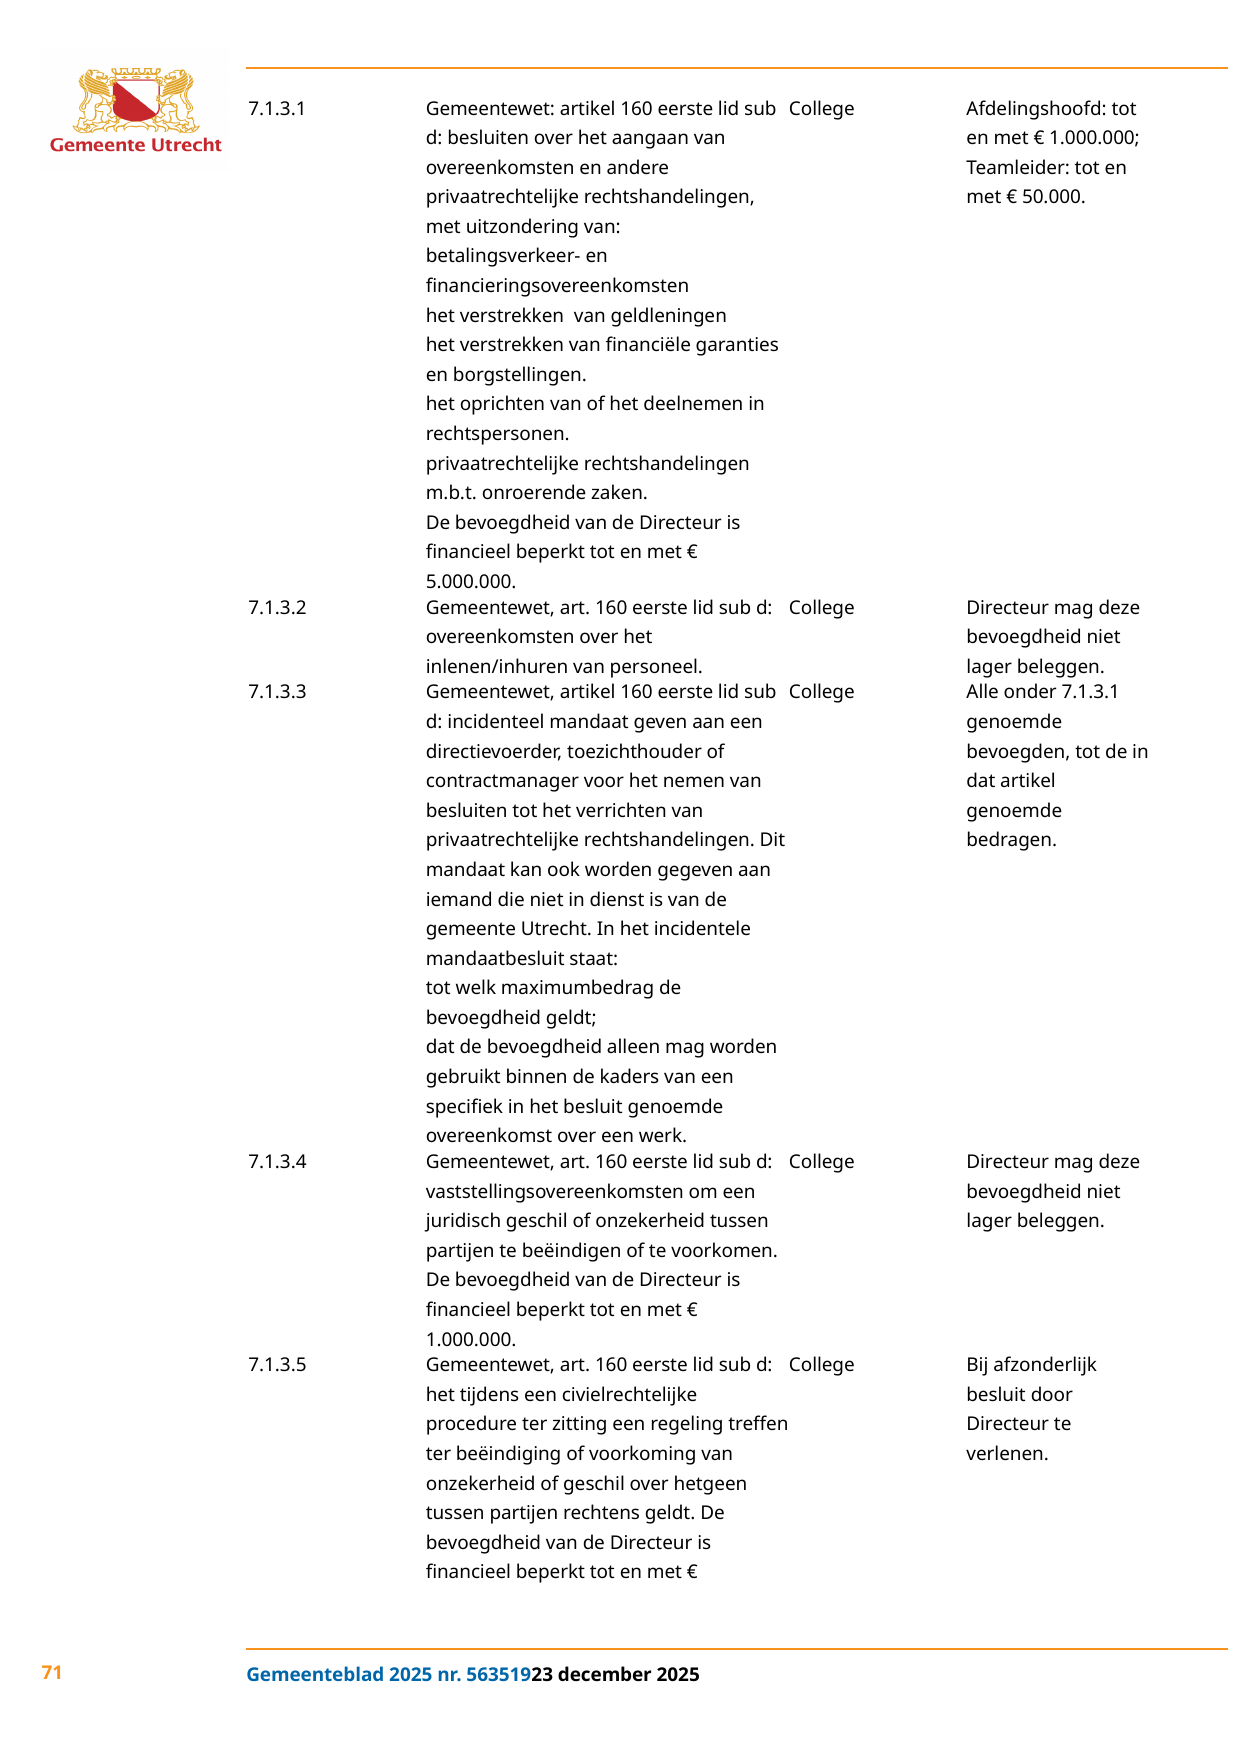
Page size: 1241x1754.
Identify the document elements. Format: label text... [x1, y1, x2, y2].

picture [41, 47, 231, 172]
table_cell College [789, 95, 966, 594]
table_cell College [789, 594, 966, 679]
table_cell 7.1.3.4 [248, 1148, 426, 1351]
table_cell Gemeentewet, art. 160 eerste lid sub d: overeenkomsten over het inlenen/inhuren van personeel. [426, 594, 789, 679]
table_cell 7.1.3.3 [248, 679, 426, 1148]
table_cell College [789, 679, 966, 1148]
table_cell Afdelingshoofd: tot en met € 1.000.000; Teamleider: tot en met € 50.000. [966, 95, 1152, 594]
table_cell Gemeentewet: artikel 160 eerste lid sub d: besluiten over het aangaan van overeenkomsten en andere privaatrechtelijke rechtshandelingen, met uitzondering van: betalingsverkeer- en financieringsovereenkomsten het verstrekken van geldleningen het verstrekken van financiële garanties en borgstellingen. het oprichten van of het deelnemen in rechtspersonen. privaatrechtelijke rechtshandelingen m.b.t. onroerende zaken. De bevoegdheid van de Directeur is financieel beperkt tot en met € 5.000.000. [426, 95, 789, 594]
table_cell College [789, 1148, 966, 1351]
table_cell Gemeentewet, art. 160 eerste lid sub d: vaststellingsovereenkomsten om een juridisch geschil of onzekerheid tussen partijen te beëindigen of te voorkomen. De bevoegdheid van de Directeur is financieel beperkt tot en met € 1.000.000. [426, 1148, 789, 1351]
table_cell Alle onder 7.1.3.1 genoemde bevoegden, tot de in dat artikel genoemde bedragen. [966, 679, 1152, 1148]
table_cell Gemeentewet, artikel 160 eerste lid sub d: incidenteel mandaat geven aan een directievoerder, toezichthouder of contractmanager voor het nemen van besluiten tot het verrichten van privaatrechtelijke rechtshandelingen. Dit mandaat kan ook worden gegeven aan iemand die niet in dienst is van de gemeente Utrecht. In het incidentele mandaatbesluit staat: tot welk maximumbedrag de bevoegdheid geldt; dat de bevoegdheid alleen mag worden gebruikt binnen de kaders van een specifiek in het besluit genoemde overeenkomst over een werk. [426, 679, 789, 1148]
table_cell 7.1.3.2 [248, 594, 426, 679]
table_cell 7.1.3.5 [248, 1351, 426, 1584]
table_cell College [789, 1351, 966, 1584]
table_cell Gemeentewet, art. 160 eerste lid sub d: het tijdens een civielrechtelijke procedure ter zitting een regeling treffen ter beëindiging of voorkoming van onzekerheid of geschil over hetgeen tussen partijen rechtens geldt. De bevoegdheid van de Directeur is financieel beperkt tot en met € [426, 1351, 789, 1584]
table_cell 7.1.3.1 [248, 95, 426, 594]
table_cell Directeur mag deze bevoegdheid niet lager beleggen. [966, 1148, 1152, 1351]
table_cell Bij afzonderlijk besluit door Directeur te verlenen. [966, 1351, 1152, 1584]
table_cell Directeur mag deze bevoegdheid niet lager beleggen. [966, 594, 1152, 679]
